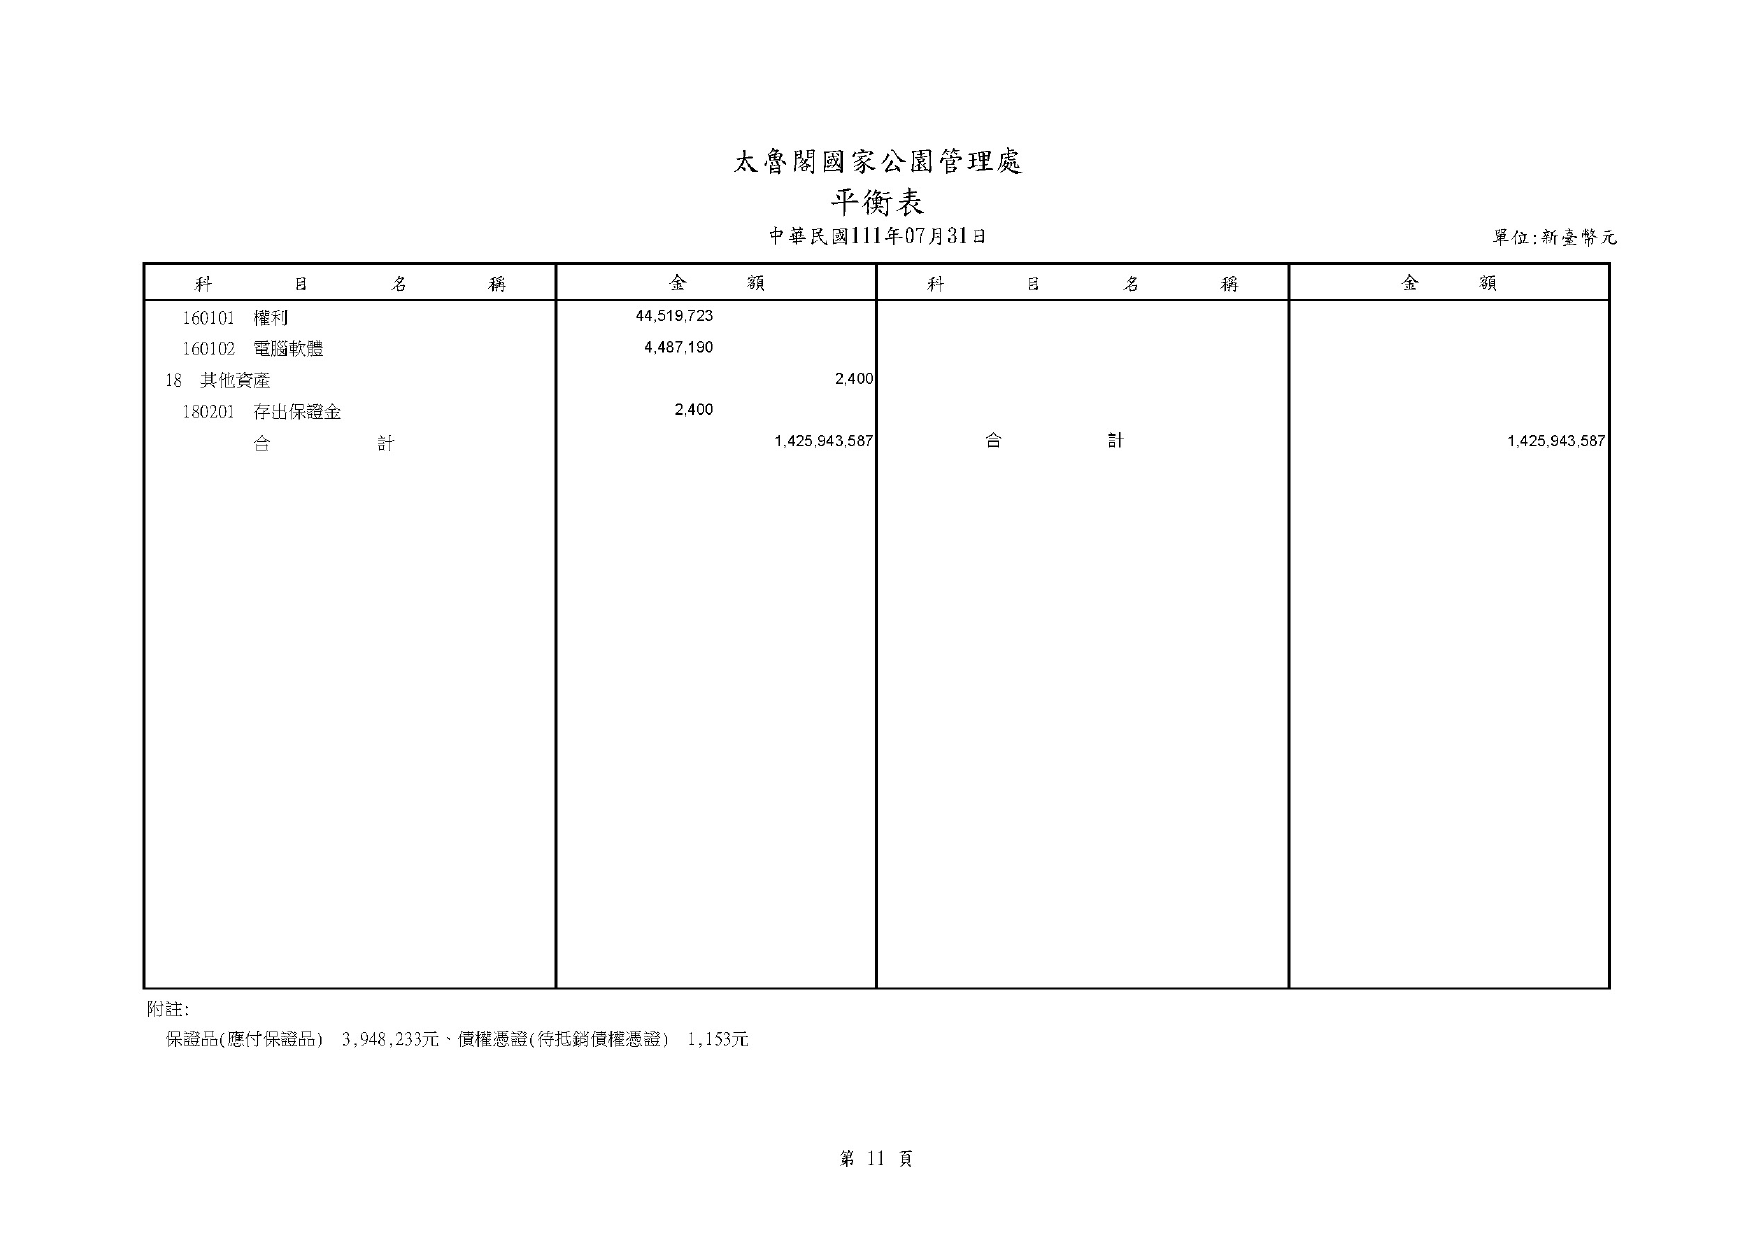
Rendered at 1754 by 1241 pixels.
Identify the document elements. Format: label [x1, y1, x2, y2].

picture [59, 59, 1695, 1216]
